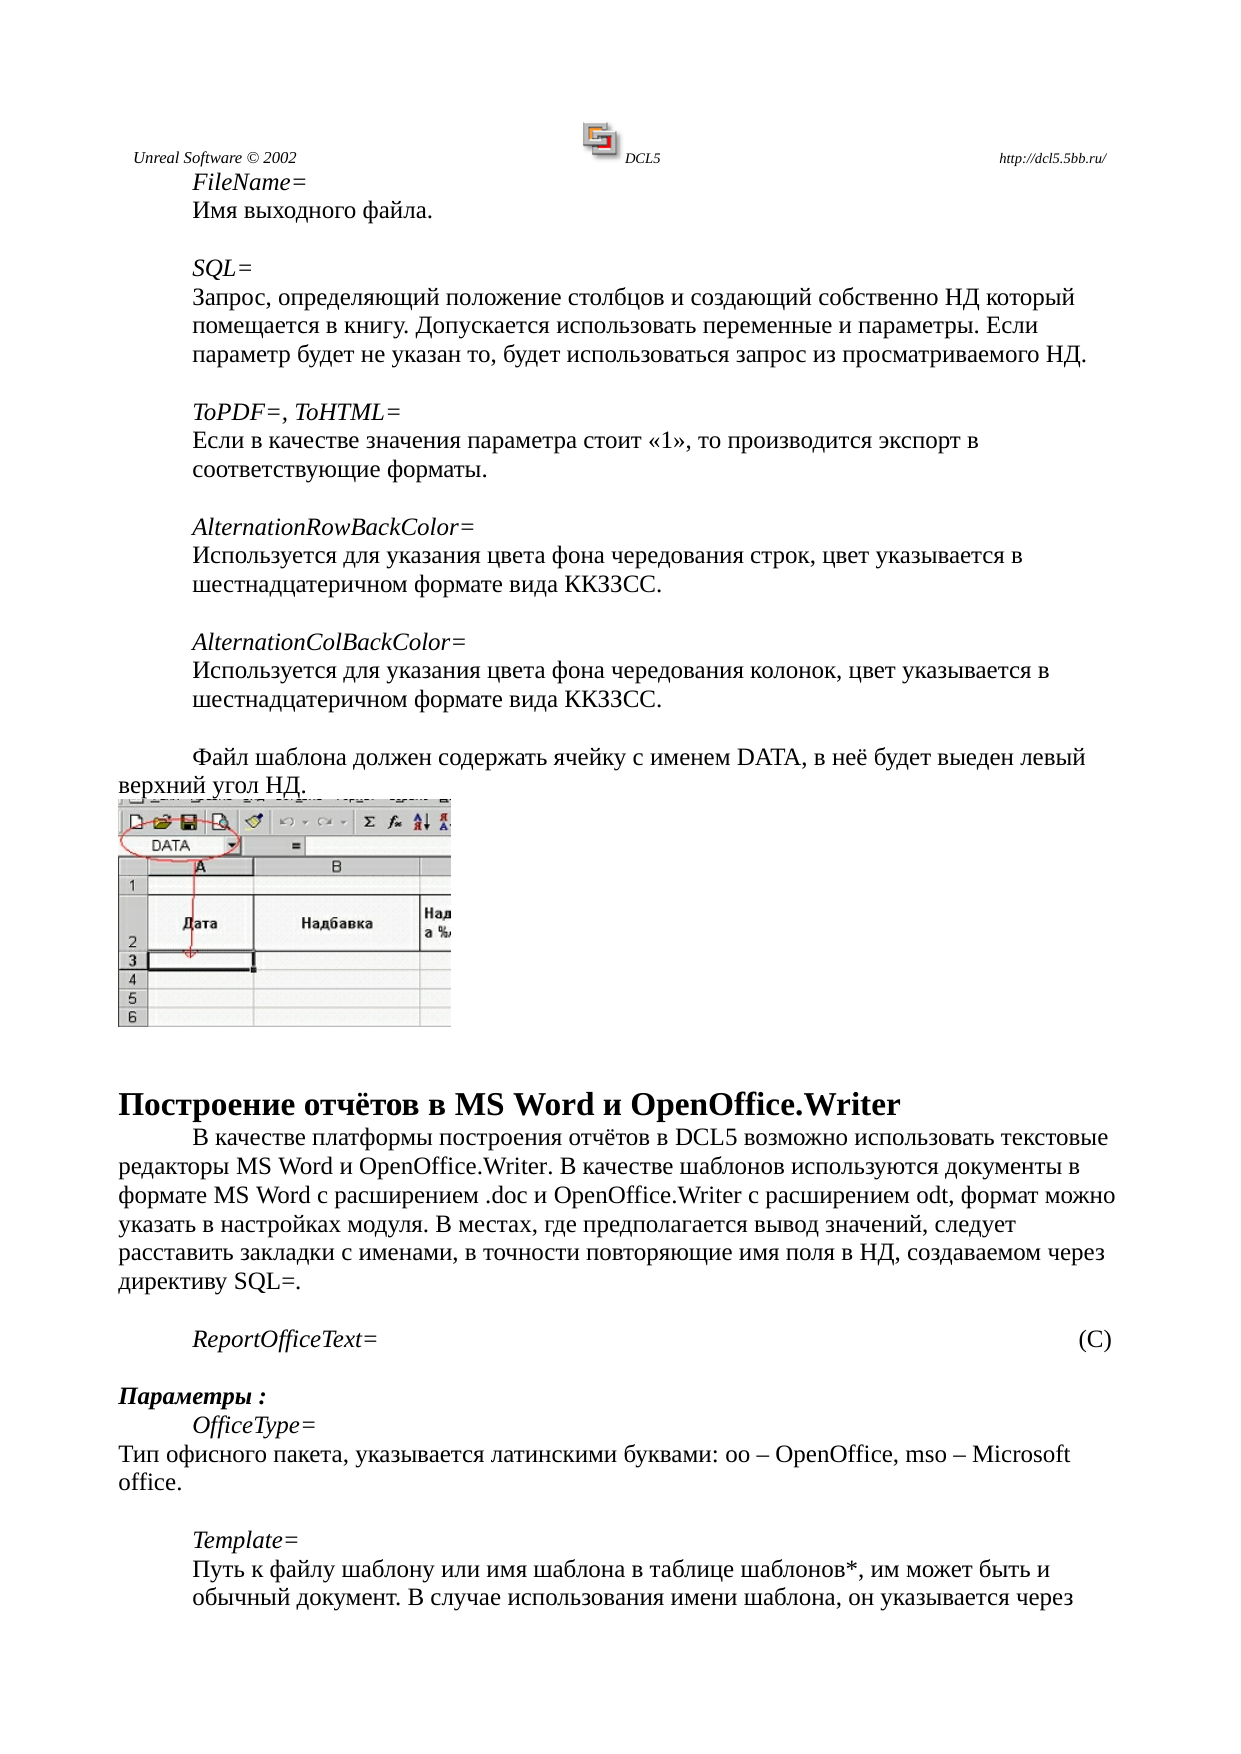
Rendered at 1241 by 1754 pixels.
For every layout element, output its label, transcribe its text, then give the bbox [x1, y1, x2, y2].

text Файл шаблона должен содержать ячейку с именем DATA, в неё будет выеден левый верхний угол НД. [118, 742, 1122, 799]
text Построение отчётов в MS Word и OpenOffice.Writer [118, 1084, 1122, 1122]
text Если в качестве значения параметра стоит «1», то производится экспорт в соответствующие форматы. [118, 425, 1122, 483]
text Template= [118, 1525, 1122, 1554]
text ToPDF=, ToHTML= [118, 397, 1122, 425]
text AlternationRowBackColor= [118, 512, 1122, 540]
picture [579, 118, 625, 164]
text ReportOfficeText= (C) [118, 1324, 1122, 1352]
text OfficeType= [118, 1410, 1122, 1439]
text В качестве платформы построения отчётов в DCL5 возможно использовать текстовые редакторы MS Word и OpenOffice.Writer. В качестве шаблонов используются документы в формате MS Word с расширением .doc и OpenOffice.Writer с расширением odt, формат можно указать в настройках модуля. В местах, где предполагается вывод значений, следует расставить закладки с именами, в точности повторяющие имя поля в НД, создаваемом через директиву SQL=. [118, 1122, 1122, 1295]
text Параметры : [118, 1381, 1122, 1410]
text FileName= [118, 167, 1122, 195]
text Имя выходного файла. [118, 195, 1122, 224]
text AlternationColBackColor= [118, 627, 1122, 655]
text Тип офисного пакета, указывается латинскими буквами: oo – OpenOffice, mso – Microsoft office. [118, 1439, 1122, 1496]
text Путь к файлу шаблону или имя шаблона в таблице шаблонов*, им может быть и обычный документ. В случае использования имени шаблона, он указывается через [118, 1554, 1122, 1611]
text Используется для указания цвета фона чередования строк, цвет указывается в шестнадцатеричном формате вида ККЗЗСС. [118, 540, 1122, 598]
text SQL= [118, 253, 1122, 282]
text Запрос, определяющий положение столбцов и создающий собственно НД который помещается в книгу. Допускается использовать переменные и параметры. Если параметр будет не указан то, будет использоваться запрос из просматриваемого НД. [118, 282, 1122, 368]
picture [118, 799, 451, 1027]
text Используется для указания цвета фона чередования колонок, цвет указывается в шестнадцатеричном формате вида ККЗЗСС. [118, 655, 1122, 713]
